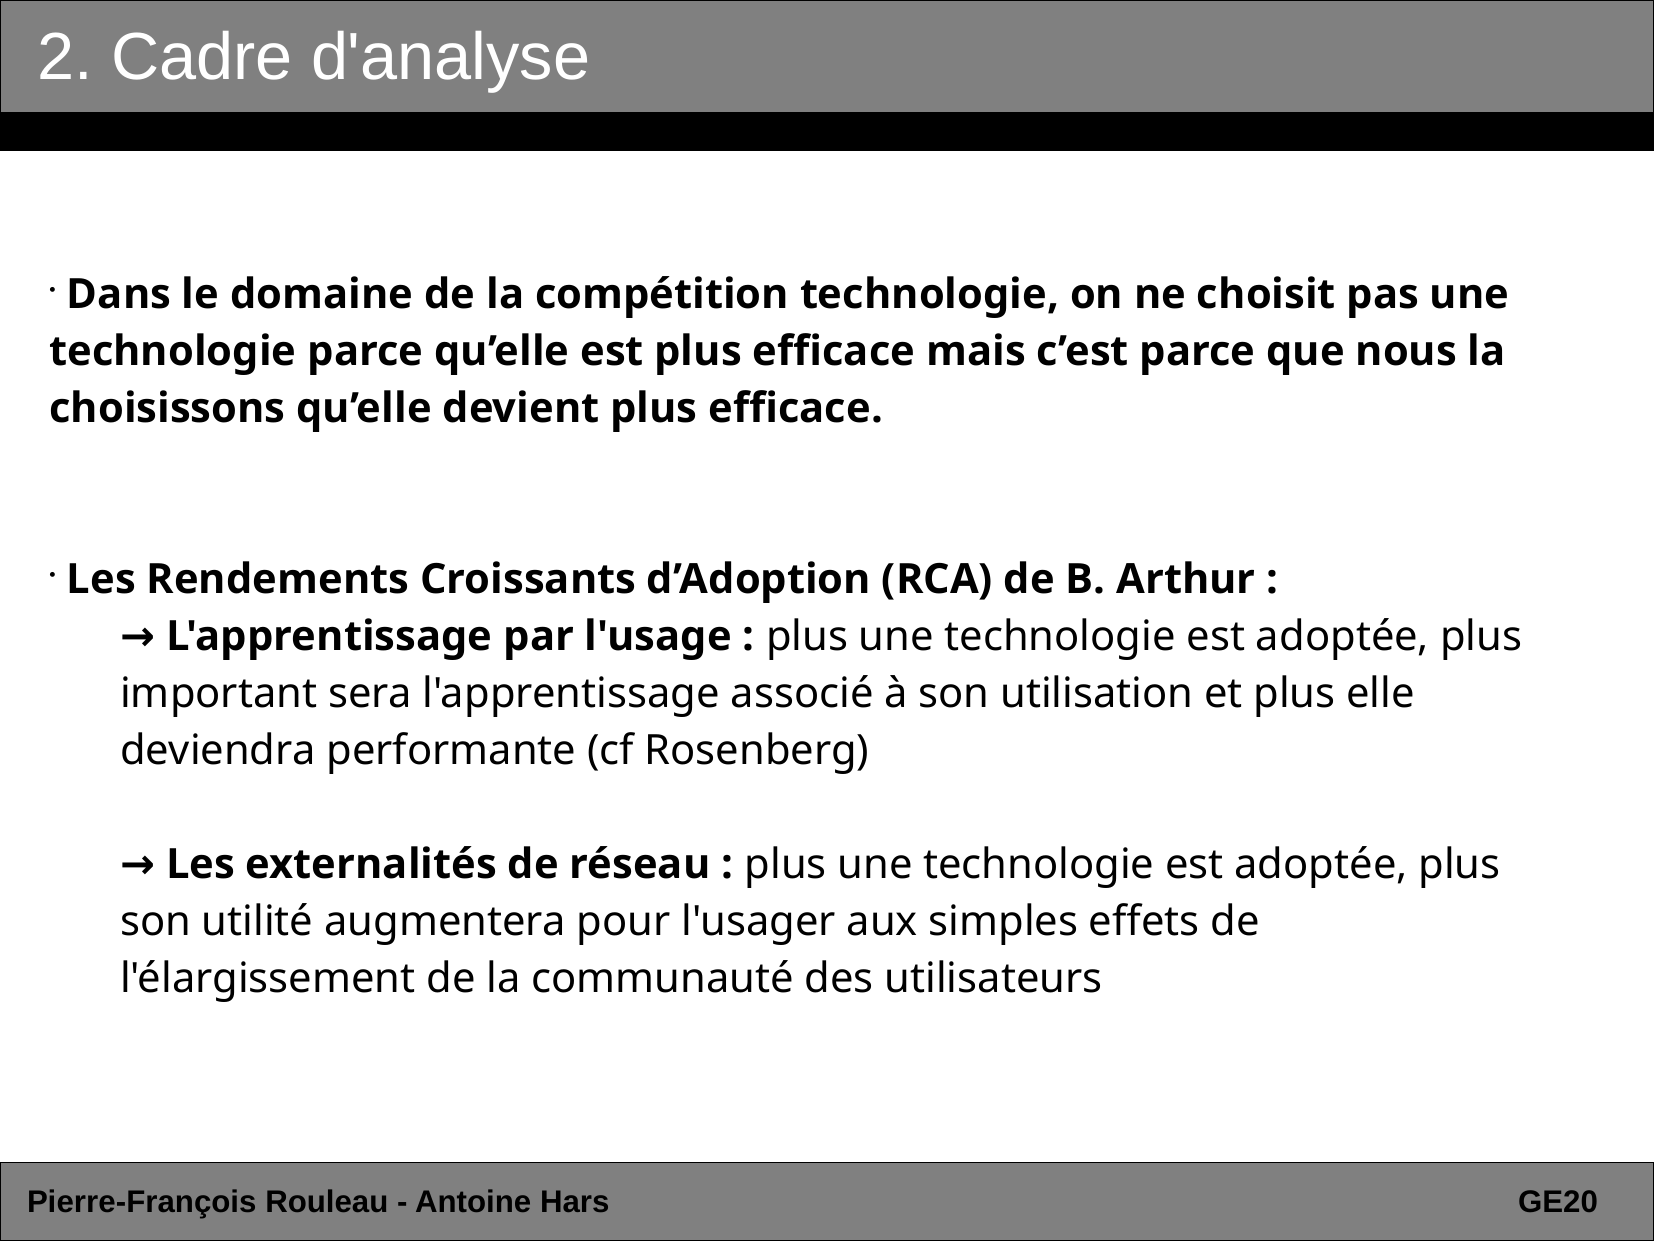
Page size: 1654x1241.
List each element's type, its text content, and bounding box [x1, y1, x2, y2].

subtitle Dans le domaine de la compétition technologie, on ne choisit pas une technologie parce qu’elle est plus efficace mais c’est parce que nous la choisissons qu’elle devient plus efficace. Les Rendements Croissants d’Adoption (RCA) de B. Arthur : → L'apprentissage par l'usage : plus une technologie est adoptée, plus important sera l'apprentissage associé à son utilisation et plus elle deviendra performante (cf Rosenberg) → Les externalités de réseau : plus une technologie est adoptée, plus son utilité augmentera pour l'usager aux simples effets de l'élargissement de la communauté des utilisateurs [49, 225, 1538, 1044]
text_box [638, 1162, 1462, 1241]
title 2. Cadre d'analyse [37, 0, 1526, 113]
text_box [0, 0, 1654, 151]
text_box Pierre-François Rouleau - Antoine Hars [0, 1162, 638, 1241]
text_box GE20 [1462, 1162, 1654, 1241]
